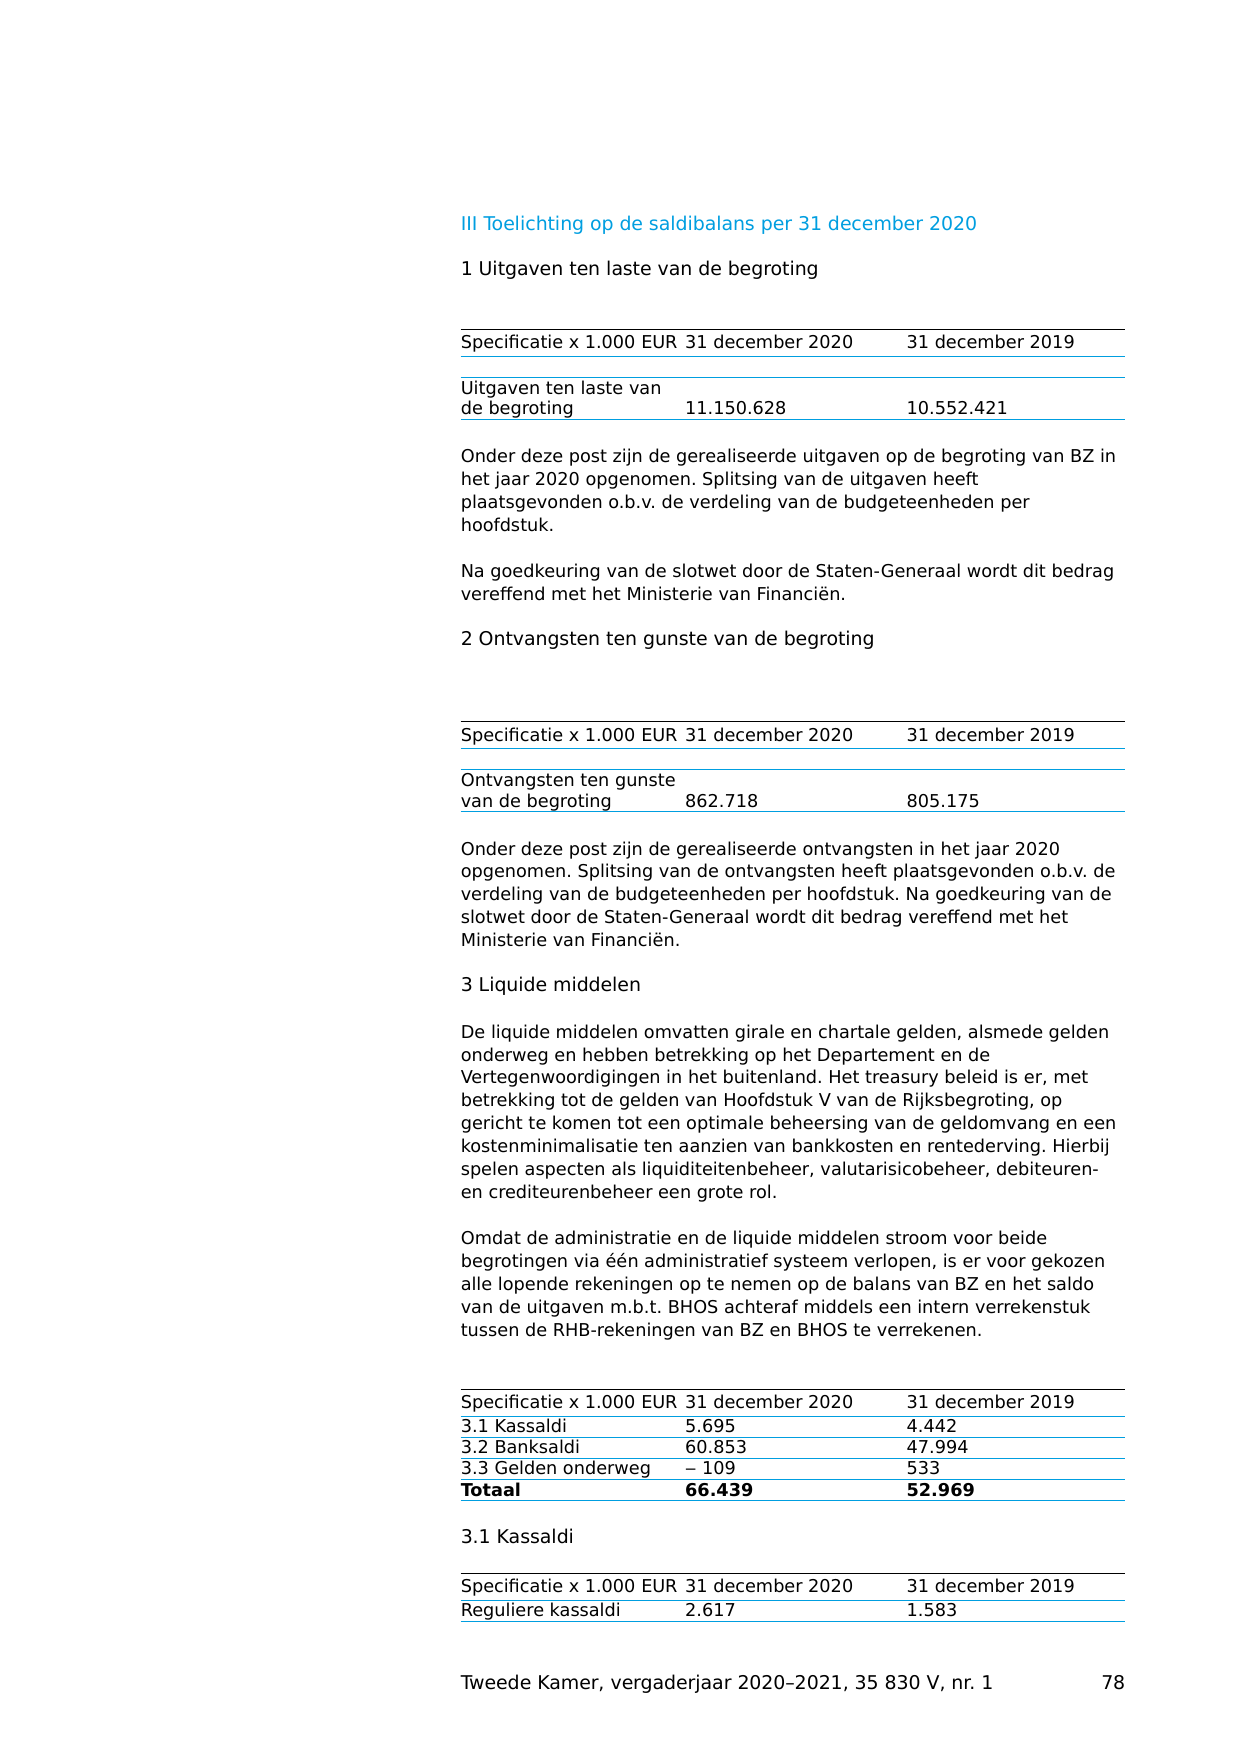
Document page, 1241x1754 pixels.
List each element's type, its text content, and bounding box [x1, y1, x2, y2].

table_cell 31 december 2020 [682, 722, 903, 748]
table_cell 533 [904, 1459, 1125, 1479]
table_cell Reguliere kassaldi [461, 1601, 682, 1621]
table_cell 31 december 2019 [904, 722, 1125, 748]
table_header Ontvangsten ten gunste van de begroting (credit 862.718 x EUR 1.000) [461, 673, 1125, 721]
table_cell 31 december 2019 [904, 330, 1125, 356]
table_cell [904, 749, 1125, 769]
table_cell 31 december 2020 [682, 330, 903, 356]
table_cell [682, 357, 903, 377]
table_header Liquide middelen (debet 66.439 x EUR 1.000) [461, 1364, 1125, 1388]
table_cell 66.439 [682, 1480, 903, 1500]
table_cell 52.969 [904, 1480, 1125, 1500]
table_cell 11.150.628 [682, 378, 903, 419]
table_cell 31 december 2020 [682, 1390, 903, 1416]
table_cell 31 december 2020 [682, 1574, 903, 1599]
table_cell 3.2 Banksaldi [461, 1438, 682, 1458]
title 1 Uitgaven ten laste van de begroting [461, 258, 1125, 280]
table_header Kassaldi (debet 5.695 x EUR 1.000) [461, 1548, 1125, 1573]
table_header Uitgaven ten laste van de begroting (debet 11.150.628 x EUR 1.000) [461, 304, 1125, 329]
table_cell Specificatie x 1.000 EUR [461, 722, 682, 748]
text Na goedkeuring van de slotwet door de Staten-Generaal wordt dit bedrag vereffend met het Ministerie van Financiën. [461, 559, 1125, 605]
table_cell Ontvangsten ten gunste van de begroting [461, 770, 682, 811]
text Omdat de administratie en de liquide middelen stroom voor beide begrotingen via één administratief systeem verlopen, is er voor gekozen alle lopende rekeningen op te nemen op de balans van BZ en het saldo van de uitgaven m.b.t. BHOS achteraf middels een intern verrekenstuk tussen de RHB-rekeningen van BZ en BHOS te verrekenen. [461, 1226, 1125, 1341]
table_cell Uitgaven ten laste van de begroting [461, 378, 682, 419]
table_cell [682, 749, 903, 769]
table_cell 47.994 [904, 1438, 1125, 1458]
table_cell 5.695 [682, 1417, 903, 1437]
table_cell ‒ 109 [682, 1459, 903, 1479]
text De liquide middelen omvatten girale en chartale gelden, alsmede gelden onderweg en hebben betrekking op het Departement en de Vertegenwoordigingen in het buitenland. Het treasury beleid is er, met betrekking tot de gelden van Hoofdstuk V van de Rijksbegroting, op gericht te komen tot een optimale beheersing van de geldomvang en een kostenminimalisatie ten aanzien van bankkosten en rentederving. Hierbij spelen aspecten als liquiditeitenbeheer, valutarisicobeheer, debiteuren- en crediteurenbeheer een grote rol. [461, 1020, 1125, 1203]
table_cell 31 december 2019 [904, 1390, 1125, 1416]
table_cell 805.175 [904, 770, 1125, 811]
table_cell Totaal [461, 1480, 682, 1500]
table_cell Specificatie x 1.000 EUR [461, 1574, 682, 1599]
table_cell Specificatie x 1.000 EUR [461, 1390, 682, 1416]
text Onder deze post zijn de gerealiseerde ontvangsten in het jaar 2020 opgenomen. Splitsing van de ontvangsten heeft plaatsgevonden o.b.v. de verdeling van de budgeteenheden per hoofdstuk. Na goedkeuring van de slotwet door de Staten-Generaal wordt dit bedrag vereffend met het Ministerie van Financiën. [461, 837, 1125, 951]
table_cell 862.718 [682, 770, 903, 811]
table_cell 4.442 [904, 1417, 1125, 1437]
table_cell 60.853 [682, 1438, 903, 1458]
title 2 Ontvangsten ten gunste van de begroting [461, 628, 1125, 650]
title 3 Liquide middelen [461, 974, 1125, 996]
table_cell 2.617 [682, 1601, 903, 1621]
table_cell 10.552.421 [904, 378, 1125, 419]
text Onder deze post zijn de gerealiseerde uitgaven op de begroting van BZ in het jaar 2020 opgenomen. Splitsing van de uitgaven heeft plaatsgevonden o.b.v. de verdeling van de budgeteenheden per hoofdstuk. [461, 444, 1125, 536]
table_cell Specificatie x 1.000 EUR [461, 330, 682, 356]
table_cell [461, 357, 682, 377]
table_cell 31 december 2019 [904, 1574, 1125, 1599]
table_cell 3.3 Gelden onderweg [461, 1459, 682, 1479]
table_cell [461, 749, 682, 769]
title 3.1 Kassaldi [461, 1526, 1125, 1548]
table_cell 1.583 [904, 1601, 1125, 1621]
table_cell 3.1 Kassaldi [461, 1417, 682, 1437]
table_cell [904, 357, 1125, 377]
title III Toelichting op de saldibalans per 31 december 2020 [461, 213, 1125, 235]
